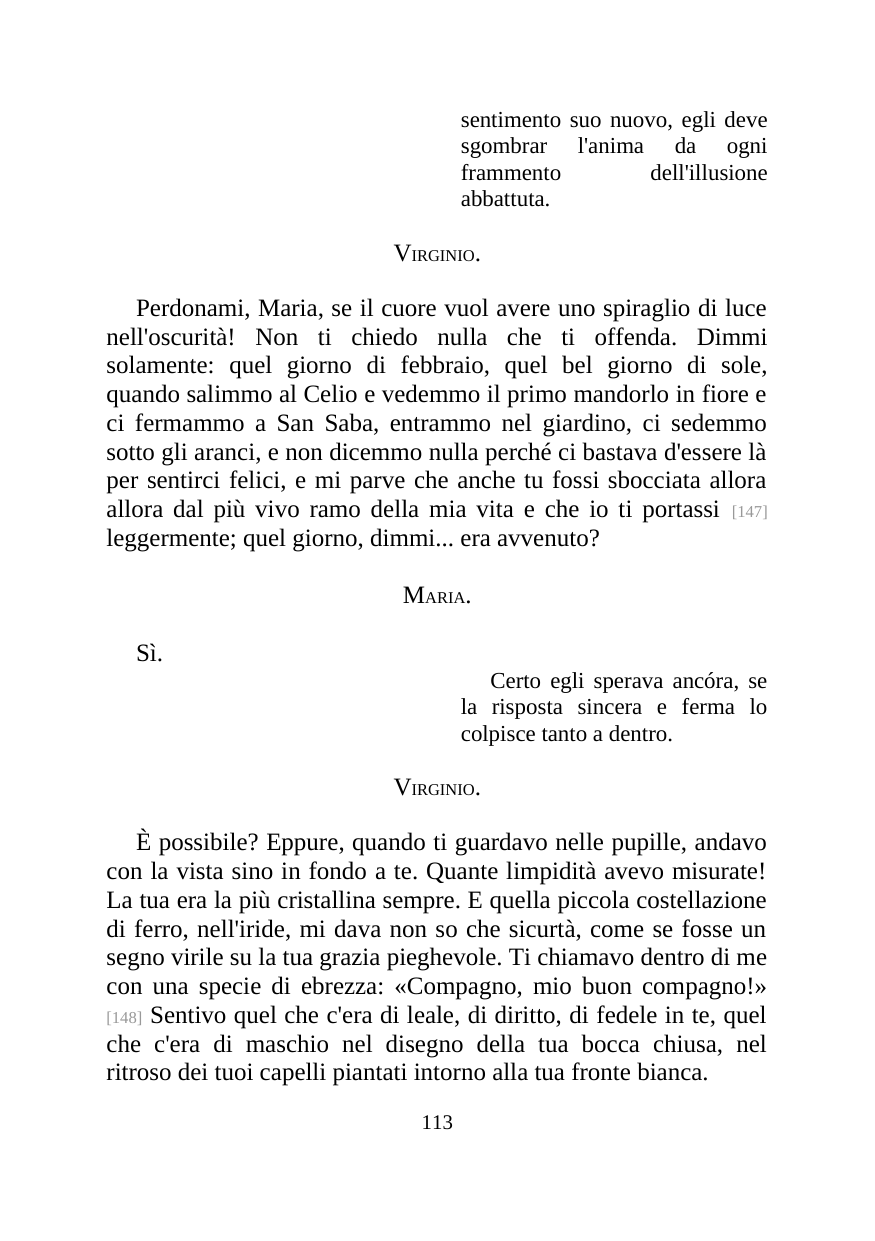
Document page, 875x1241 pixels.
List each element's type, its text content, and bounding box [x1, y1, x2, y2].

text È possibile? Eppure, quando ti guardavo nelle pupille, andavo con la vista sino in fondo a te. Quante limpidità avevo misurate! La tua era la più cristallina sempre. E quella piccola costellazione di ferro, nell'iride, mi dava non so che sicurtà, come se fosse un segno virile su la tua grazia pieghevole. Ti chiamavo dentro di me con una specie di ebrezza: «Compagno, mio buon compagno!» [148] Sentivo quel che c'era di leale, di diritto, di fedele in te, quel che c'era di maschio nel disegno della tua bocca chiusa, nel ritroso dei tuoi capelli piantati intorno alla tua fronte bianca. [106, 827, 768, 1086]
text Sì. [106, 638, 768, 667]
text Virginio. [106, 238, 768, 267]
text Maria. [106, 581, 768, 609]
text sentimento suo nuovo, egli deve sgombrar l'anima da ogni frammento dell'illusione abbattuta. [461, 106, 768, 212]
text Certo egli sperava ancóra, se la risposta sincera e ferma lo colpisce tanto a dentro. [461, 667, 768, 746]
text Virginio. [106, 772, 768, 801]
text Perdonami, Maria, se il cuore vuol avere uno spiraglio di luce nell'oscurità! Non ti chiedo nulla che ti offenda. Dimmi solamente: quel giorno di febbraio, quel bel giorno di sole, quando salimmo al Celio e vedemmo il primo mandorlo in fiore e ci fermammo a San Saba, entrammo nel giardino, ci sedemmo sotto gli aranci, e non dicemmo nulla perché ci bastava d'essere là per sentirci felici, e mi parve che anche tu fossi sbocciata allora allora dal più vivo ramo della mia vita e che io ti portassi [147] leggermente; quel giorno, dimmi... era avvenuto? [106, 293, 768, 552]
